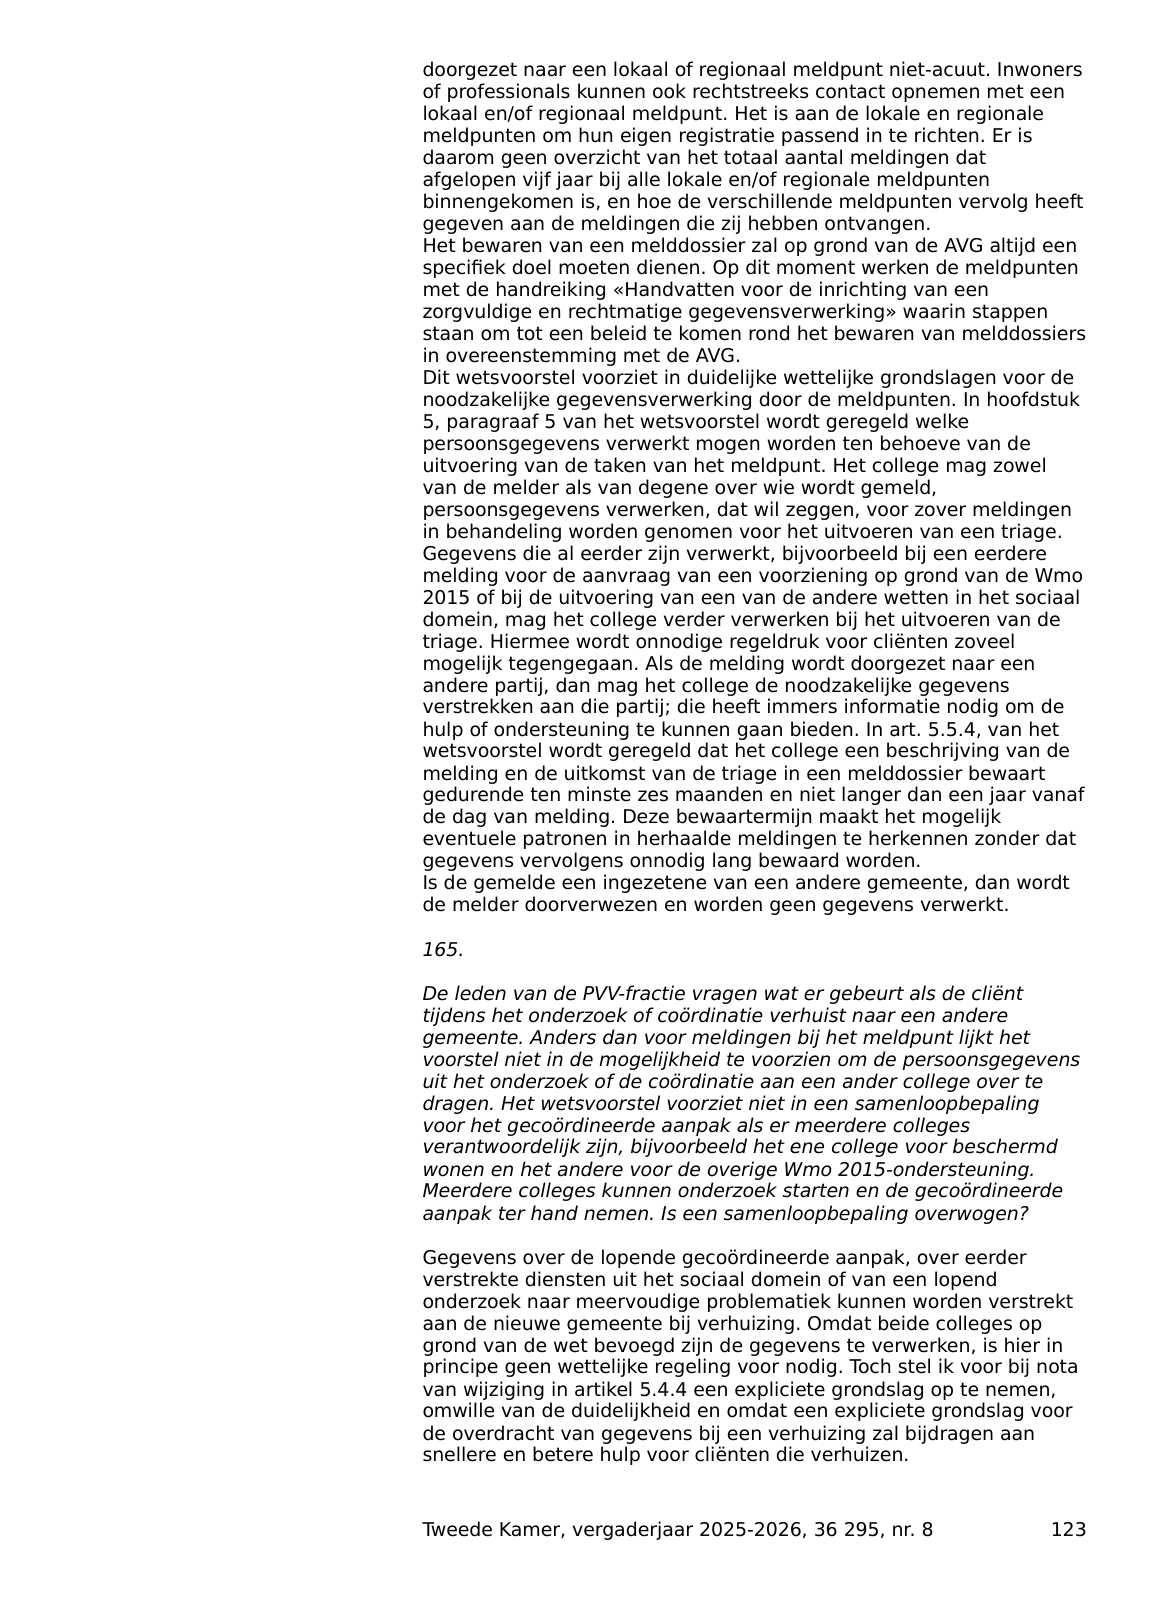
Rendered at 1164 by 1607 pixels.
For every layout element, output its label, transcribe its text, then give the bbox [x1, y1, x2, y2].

text Gegevens over de lopende gecoördineerde aanpak, over eerder verstrekte diensten uit het sociaal domein of van een lopend onderzoek naar meervoudige problematiek kunnen worden verstrekt aan de nieuwe gemeente bij verhuizing. Omdat beide colleges op grond van de wet bevoegd zijn de gegevens te verwerken, is hier in principe geen wettelijke regeling voor nodig. Toch stel ik voor bij nota van wijziging in artikel 5.4.4 een expliciete grondslag op te nemen, omwille van de duidelijkheid en omdat een expliciete grondslag voor de overdracht van gegevens bij een verhuizing zal bijdragen aan snellere en betere hulp voor cliënten die verhuizen. [422, 1247, 1087, 1466]
text Dit wetsvoorstel voorziet in duidelijke wettelijke grondslagen voor de noodzakelijke gegevensverwerking door de meldpunten. In hoofdstuk 5, paragraaf 5 van het wetsvoorstel wordt geregeld welke persoonsgegevens verwerkt mogen worden ten behoeve van de uitvoering van de taken van het meldpunt. Het college mag zowel van de melder als van degene over wie wordt gemeld, persoonsgegevens verwerken, dat wil zeggen, voor zover meldingen in behandeling worden genomen voor het uitvoeren van een triage. Gegevens die al eerder zijn verwerkt, bijvoorbeeld bij een eerdere melding voor de aanvraag van een voorziening op grond van de Wmo 2015 of bij de uitvoering van een van de andere wetten in het sociaal domein, mag het college verder verwerken bij het uitvoeren van de triage. Hiermee wordt onnodige regeldruk voor cliënten zoveel mogelijk tegengegaan. Als de melding wordt doorgezet naar een andere partij, dan mag het college de noodzakelijke gegevens verstrekken aan die partij; die heeft immers informatie nodig om de hulp of ondersteuning te kunnen gaan bieden. In art. 5.5.4, van het wetsvoorstel wordt geregeld dat het college een beschrijving van de melding en de uitkomst van de triage in een melddossier bewaart gedurende ten minste zes maanden en niet langer dan een jaar vanaf de dag van melding. Deze bewaartermijn maakt het mogelijk eventuele patronen in herhaalde meldingen te herkennen zonder dat gegevens vervolgens onnodig lang bewaard worden. [422, 367, 1087, 872]
text De leden van de PVV-fractie vragen wat er gebeurt als de cliënt tijdens het onderzoek of coördinatie verhuist naar een andere gemeente. Anders dan voor meldingen bij het meldpunt lijkt het voorstel niet in de mogelijkheid te voorzien om de persoonsgegevens uit het onderzoek of de coördinatie aan een ander college over te dragen. Het wetsvoorstel voorziet niet in een samenloopbepaling voor het gecoördineerde aanpak als er meerdere colleges verantwoordelijk zijn, bijvoorbeeld het ene college voor beschermd wonen en het andere voor de overige Wmo 2015-ondersteuning. Meerdere colleges kunnen onderzoek starten en de gecoördineerde aanpak ter hand nemen. Is een samenloopbepaling overwogen? [422, 983, 1087, 1224]
text Is de gemelde een ingezetene van een andere gemeente, dan wordt de melder doorverwezen en worden geen gegevens verwerkt. [422, 872, 1087, 916]
text Het bewaren van een melddossier zal op grond van de AVG altijd een specifiek doel moeten dienen. Op dit moment werken de meldpunten met de handreiking «Handvatten voor de inrichting van een zorgvuldige en rechtmatige gegevensverwerking» waarin stappen staan om tot een beleid te komen rond het bewaren van melddossiers in overeenstemming met de AVG. [422, 235, 1087, 367]
text doorgezet naar een lokaal of regionaal meldpunt niet-acuut. Inwoners of professionals kunnen ook rechtstreeks contact opnemen met een lokaal en/of regionaal meldpunt. Het is aan de lokale en regionale meldpunten om hun eigen registratie passend in te richten. Er is daarom geen overzicht van het totaal aantal meldingen dat afgelopen vijf jaar bij alle lokale en/of regionale meldpunten binnengekomen is, en hoe de verschillende meldpunten vervolg heeft gegeven aan de meldingen die zij hebben ontvangen. [422, 59, 1087, 235]
subtitle 165. [422, 938, 1087, 960]
